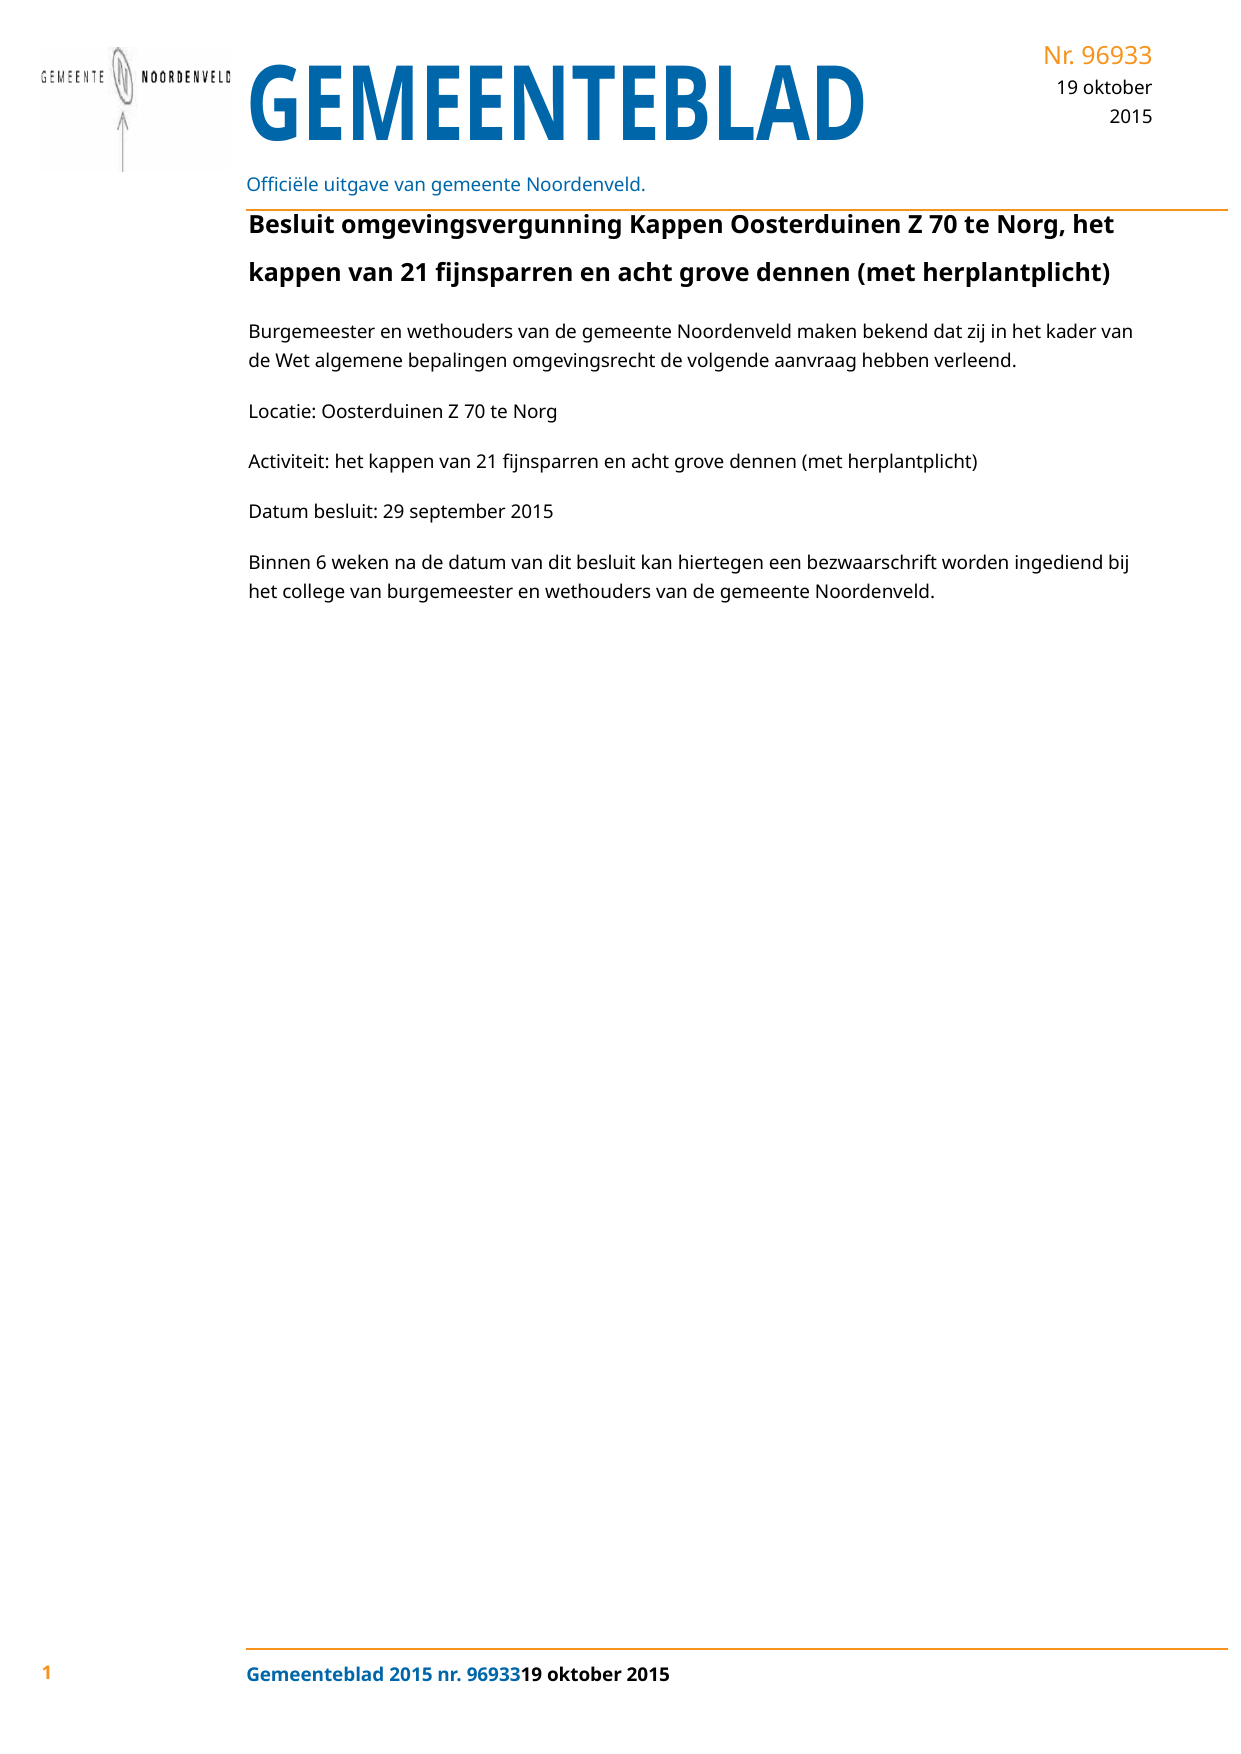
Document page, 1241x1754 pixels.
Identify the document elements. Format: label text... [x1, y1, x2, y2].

picture [41, 47, 231, 172]
text Activiteit: het kappen van 21 fijnsparren en acht grove dennen (met herplantplicht) [248, 448, 1152, 474]
text Binnen 6 weken na de datum van dit besluit kan hiertegen een bezwaarschrift worden ingediend bij het college van burgemeester en wethouders van de gemeente Noordenveld. [248, 549, 1152, 604]
text Locatie: Oosterduinen Z 70 te Norg [248, 398, 1152, 424]
text Besluit omgevingsvergunning Kappen Oosterduinen Z 70 te Norg, het kappen van 21 fijnsparren en acht grove dennen (met herplantplicht) [248, 211, 1152, 288]
text Datum besluit: 29 september 2015 [248, 499, 1152, 524]
text Burgemeester en wethouders van de gemeente Noordenveld maken bekend dat zij in het kader van de Wet algemene bepalingen omgevingsrecht de volgende aanvraag hebben verleend. [248, 318, 1152, 373]
